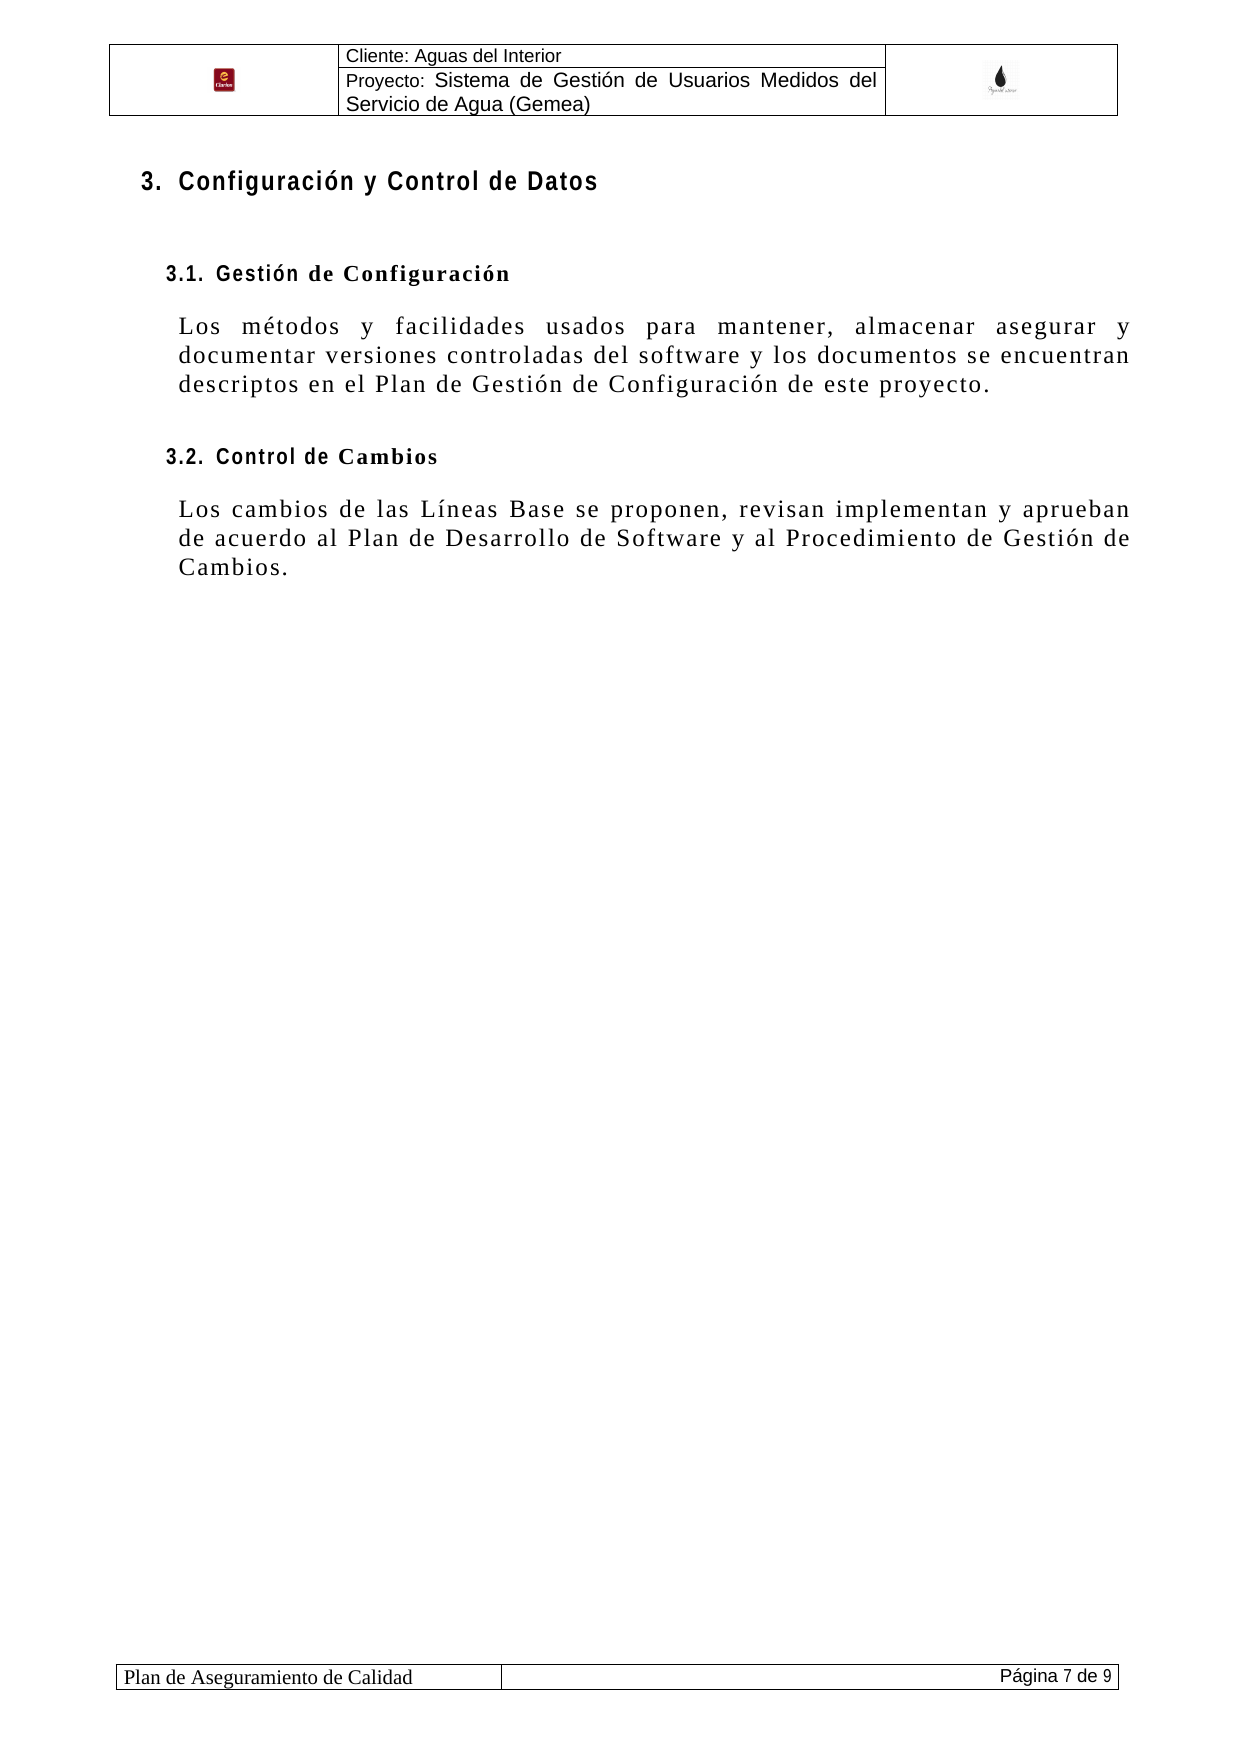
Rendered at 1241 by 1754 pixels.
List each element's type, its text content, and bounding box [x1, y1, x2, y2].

subtitle Control de Cambios [166, 443, 1131, 469]
subtitle Configuración y Control de Datos [141, 165, 1131, 196]
subtitle Gestión de Configuración [166, 260, 1131, 286]
list Los cambios de las Líneas Base se proponen, revisan implementan y aprueban de acuerdo al Plan de Desarrollo de Software y al Procedimiento de Gestión de Cambios. [141, 494, 1131, 580]
list Los métodos y facilidades usados para mantener, almacenar asegurar y documentar versiones controladas del software y los documentos se encuentran descriptos en el Plan de Gestión de Configuración de este proyecto. [141, 311, 1131, 397]
picture [207, 67, 241, 93]
